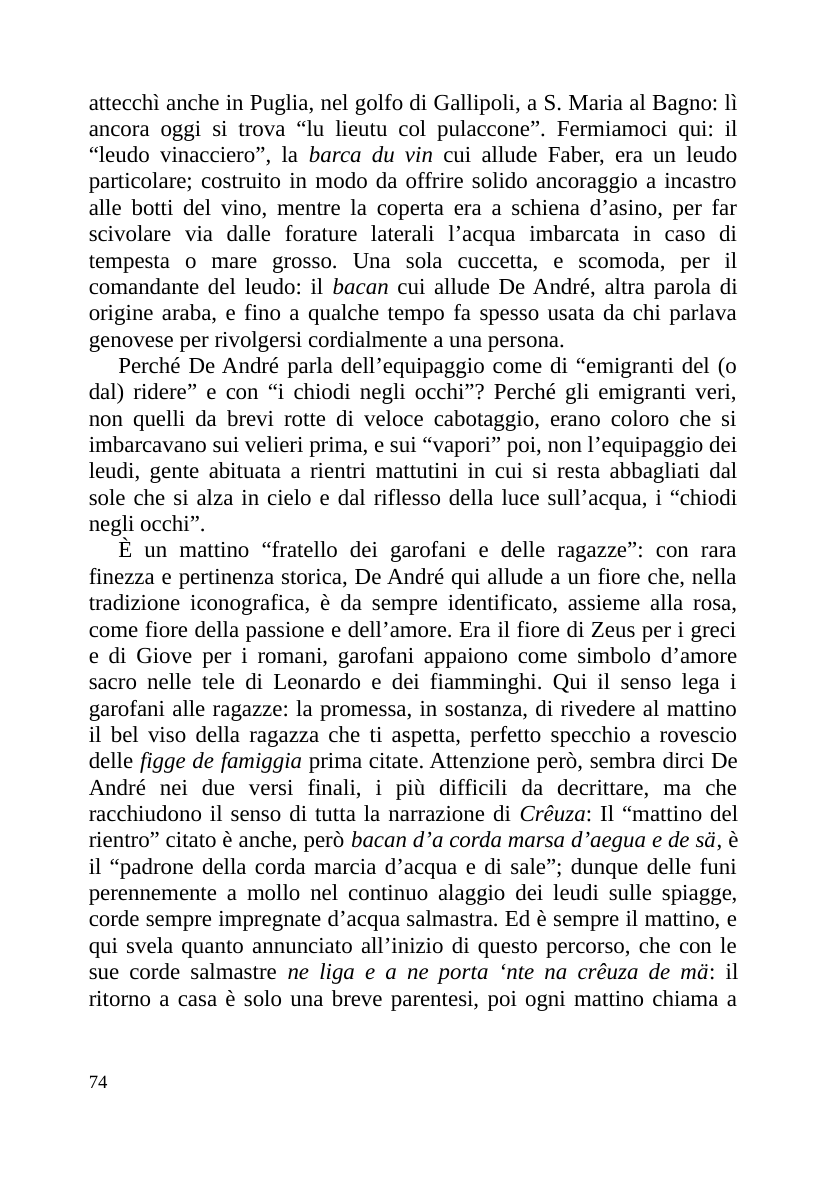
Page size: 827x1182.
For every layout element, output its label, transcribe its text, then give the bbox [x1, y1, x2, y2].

text Perché De André parla dell’equipaggio come di “emigranti del (o dal) ridere” e con “i chiodi negli occhi”? Perché gli emigranti veri, non quelli da brevi rotte di veloce cabotaggio, erano coloro che si imbarcavano sui velieri prima, e sui “vapori” poi, non l’equipaggio dei leudi, gente abituata a rientri mattutini in cui si resta abbagliati dal sole che si alza in cielo e dal riflesso della luce sull’acqua, i “chiodi negli occhi”. [88, 352, 738, 537]
text È un mattino “fratello dei garofani e delle ragazze”: con rara finezza e pertinenza storica, De André qui allude a un fiore che, nella tradizione iconografica, è da sempre identificato, assieme alla rosa, come fiore della passione e dell’amore. Era il fiore di Zeus per i greci e di Giove per i romani, garofani appaiono come simbolo d’amore sacro nelle tele di Leonardo e dei fiamminghi. Qui il senso lega i garofani alle ragazze: la promessa, in sostanza, di rivedere al mattino il bel viso della ragazza che ti aspetta, perfetto specchio a rovescio delle figge de famiggia prima citate. Attenzione però, sembra dirci De André nei due versi finali, i più difficili da decrittare, ma che racchiudono il senso di tutta la narrazione di Crêuza: Il “mattino del rientro” citato è anche, però bacan d’a corda marsa d’aegua e de sä, è il “padrone della corda marcia d’acqua e di sale”; dunque delle funi perennemente a mollo nel continuo alaggio dei leudi sulle spiagge, corde sempre impregnate d’acqua salmastra. Ed è sempre il mattino, e qui svela quanto annunciato all’inizio di questo percorso, che con le sue corde salmastre ne liga e a ne porta ‘nte na crêuza de mä: il ritorno a casa è solo una breve parentesi, poi ogni mattino chiama a [88, 537, 738, 1011]
text attecchì anche in Puglia, nel golfo di Gallipoli, a S. Maria al Bagno: lì ancora oggi si trova “lu lieutu col pulaccone”. Fermiamoci qui: il “leudo vinacciero”, la barca du vin cui allude Faber, era un leudo particolare; costruito in modo da offrire solido ancoraggio a incastro alle botti del vino, mentre la coperta era a schiena d’asino, per far scivolare via dalle forature laterali l’acqua imbarcata in caso di tempesta o mare grosso. Una sola cuccetta, e scomoda, per il comandante del leudo: il bacan cui allude De André, altra parola di origine araba, e fino a qualche tempo fa spesso usata da chi parlava genovese per rivolgersi cordialmente a una persona. [88, 88, 738, 352]
